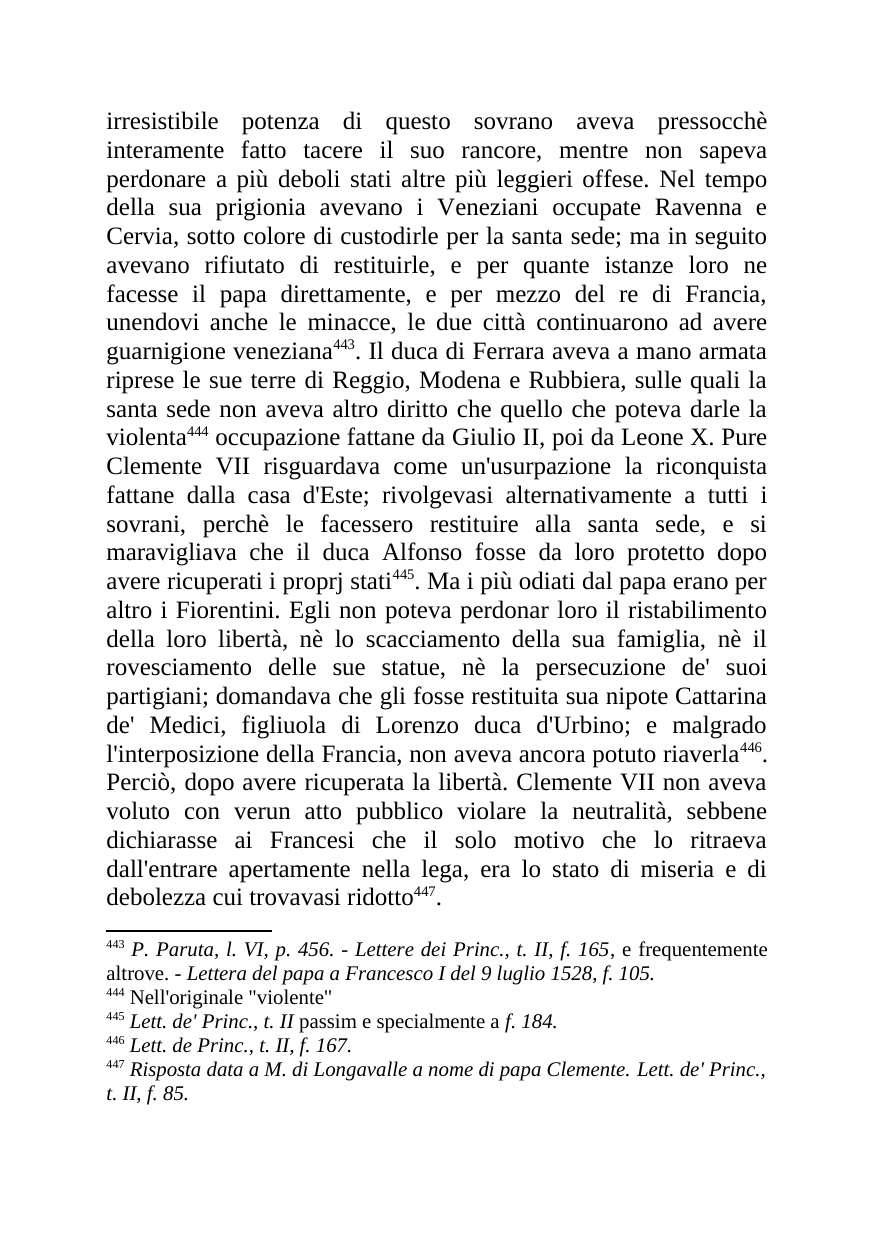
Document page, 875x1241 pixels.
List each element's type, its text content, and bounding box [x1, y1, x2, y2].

text P. Paruta, l. VI, p. 456. - Lettere dei Princ., t. II, f. 165, e frequentemente altrove. - Lettera del papa a Francesco I del 9 luglio 1528, f. 105. [106, 937, 768, 985]
text Risposta data a M. di Longavalle a nome di papa Clemente. Lett. de' Princ., t. II, f. 85. [106, 1057, 768, 1105]
text Lett. de' Princ., t. II passim e specialmente a f. 184. [106, 1009, 768, 1033]
text Nell'originale "violente" [106, 985, 768, 1009]
text irresistibile potenza di questo sovrano aveva pressocchè interamente fatto tacere il suo rancore, mentre non sapeva perdonare a più deboli stati altre più leggieri offese. Nel tempo della sua prigionia avevano i Veneziani occupate Ravenna e Cervia, sotto colore di custodirle per la santa sede; ma in seguito avevano rifiutato di restituirle, e per quante istanze loro ne facesse il papa direttamente, e per mezzo del re di Francia, unendovi anche le minacce, le due città continuarono ad avere guarnigione veneziana. Il duca di Ferrara aveva a mano armata riprese le sue terre di Reggio, Modena e Rubbiera, sulle quali la santa sede non aveva altro diritto che quello che poteva darle la violenta occupazione fattane da Giulio II, poi da Leone X. Pure Clemente VII risguardava come un'usurpazione la riconquista fattane dalla casa d'Este; rivolgevasi alternativamente a tutti i sovrani, perchè le facessero restituire alla santa sede, e si maravigliava che il duca Alfonso fosse da loro protetto dopo avere ricuperati i proprj stati. Ma i più odiati dal papa erano per altro i Fiorentini. Egli non poteva perdonar loro il ristabilimento della loro libertà, nè lo scacciamento della sua famiglia, nè il rovesciamento delle sue statue, nè la persecuzione de' suoi partigiani; domandava che gli fosse restituita sua nipote Cattarina de' Medici, figliuola di Lorenzo duca d'Urbino; e malgrado l'interposizione della Francia, non aveva ancora potuto riaverla. Perciò, dopo avere ricuperata la libertà. Clemente VII non aveva voluto con verun atto pubblico violare la neutralità, sebbene dichiarasse ai Francesi che il solo motivo che lo ritraeva dall'entrare apertamente nella lega, era lo stato di miseria e di debolezza cui trovavasi ridotto. [106, 106, 768, 911]
text Lett. de Princ., t. II, f. 167. [106, 1033, 768, 1057]
